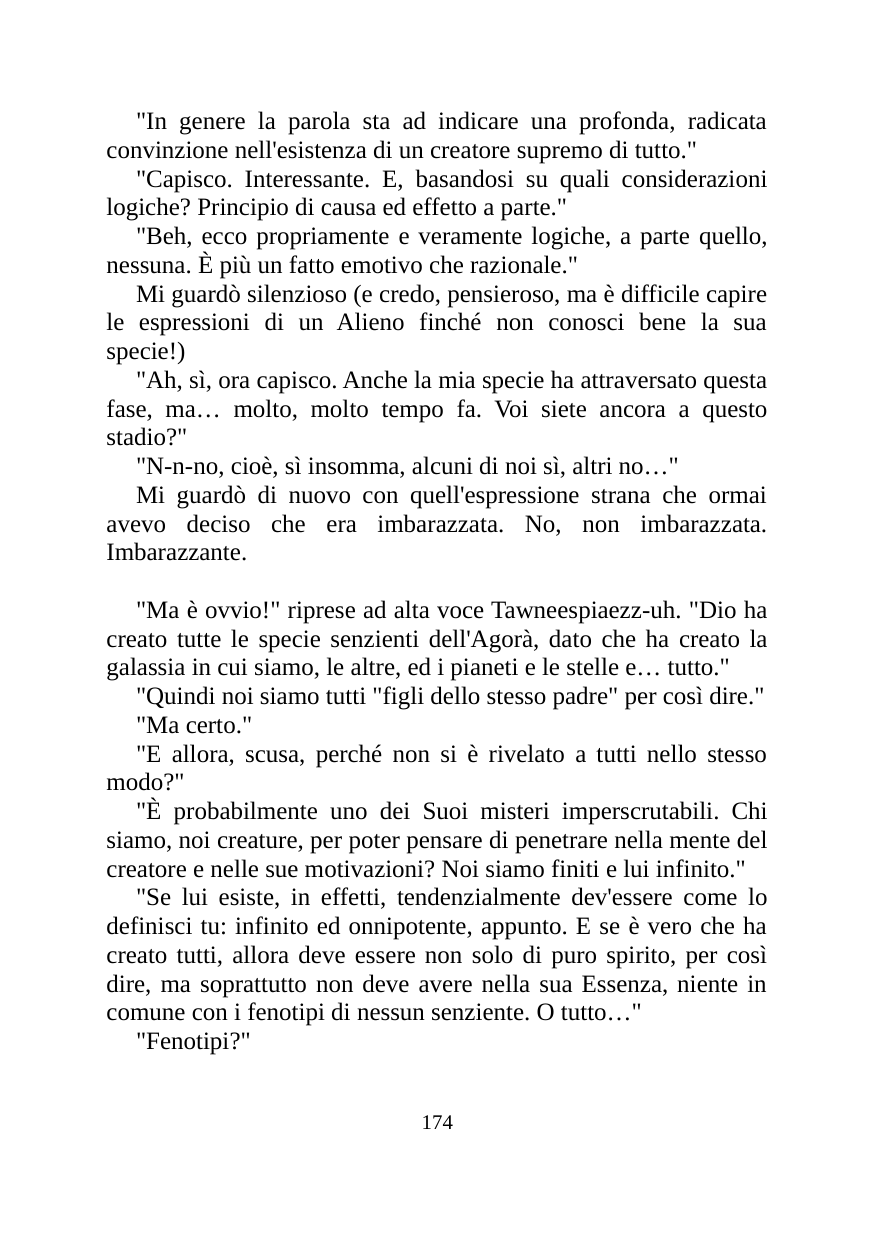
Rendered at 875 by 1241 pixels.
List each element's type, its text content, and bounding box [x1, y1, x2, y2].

text Mi guardò silenzioso (e credo, pensieroso, ma è difficile capire le espressioni di un Alieno finché non conosci bene la sua specie!) [106, 279, 768, 365]
text Mi guardò di nuovo con quell'espressione strana che ormai avevo deciso che era imbarazzata. No, non imbarazzata. Imbarazzante. [106, 480, 768, 566]
text "Beh, ecco propriamente e veramente logiche, a parte quello, nessuna. È più un fatto emotivo che razionale." [106, 221, 768, 279]
text "Fenotipi?" [106, 1026, 768, 1055]
text "Capisco. Interessante. E, basandosi su quali considerazioni logiche? Principio di causa ed effetto a parte." [106, 164, 768, 221]
text "N-n-no, cioè, sì insomma, alcuni di noi sì, altri no…" [106, 451, 768, 480]
text "È probabilmente uno dei Suoi misteri imperscrutabili. Chi siamo, noi creature, per poter pensare di penetrare nella mente del creatore e nelle sue motivazioni? Noi siamo finiti e lui infinito." [106, 796, 768, 882]
text "E allora, scusa, perché non si è rivelato a tutti nello stesso modo?" [106, 739, 768, 796]
text "Se lui esiste, in effetti, tendenzialmente dev'essere come lo definisci tu: infinito ed onnipotente, appunto. E se è vero che ha creato tutti, allora deve essere non solo di puro spirito, per così dire, ma soprattutto non deve avere nella sua Essenza, niente in comune con i fenotipi di nessun senziente. O tutto…" [106, 882, 768, 1026]
text "Ah, sì, ora capisco. Anche la mia specie ha attraversato questa fase, ma… molto, molto tempo fa. Voi siete ancora a questo stadio?" [106, 365, 768, 451]
text "Ma è ovvio!" riprese ad alta voce Tawneespiaezz-uh. "Dio ha creato tutte le specie senzienti dell'Agorà, dato che ha creato la galassia in cui siamo, le altre, ed i pianeti e le stelle e… tutto." [106, 595, 768, 681]
text "In genere la parola sta ad indicare una profonda, radicata convinzione nell'esistenza di un creatore supremo di tutto." [106, 106, 768, 164]
text "Quindi noi siamo tutti "figli dello stesso padre" per così dire." [106, 681, 768, 710]
text "Ma certo." [106, 710, 768, 739]
